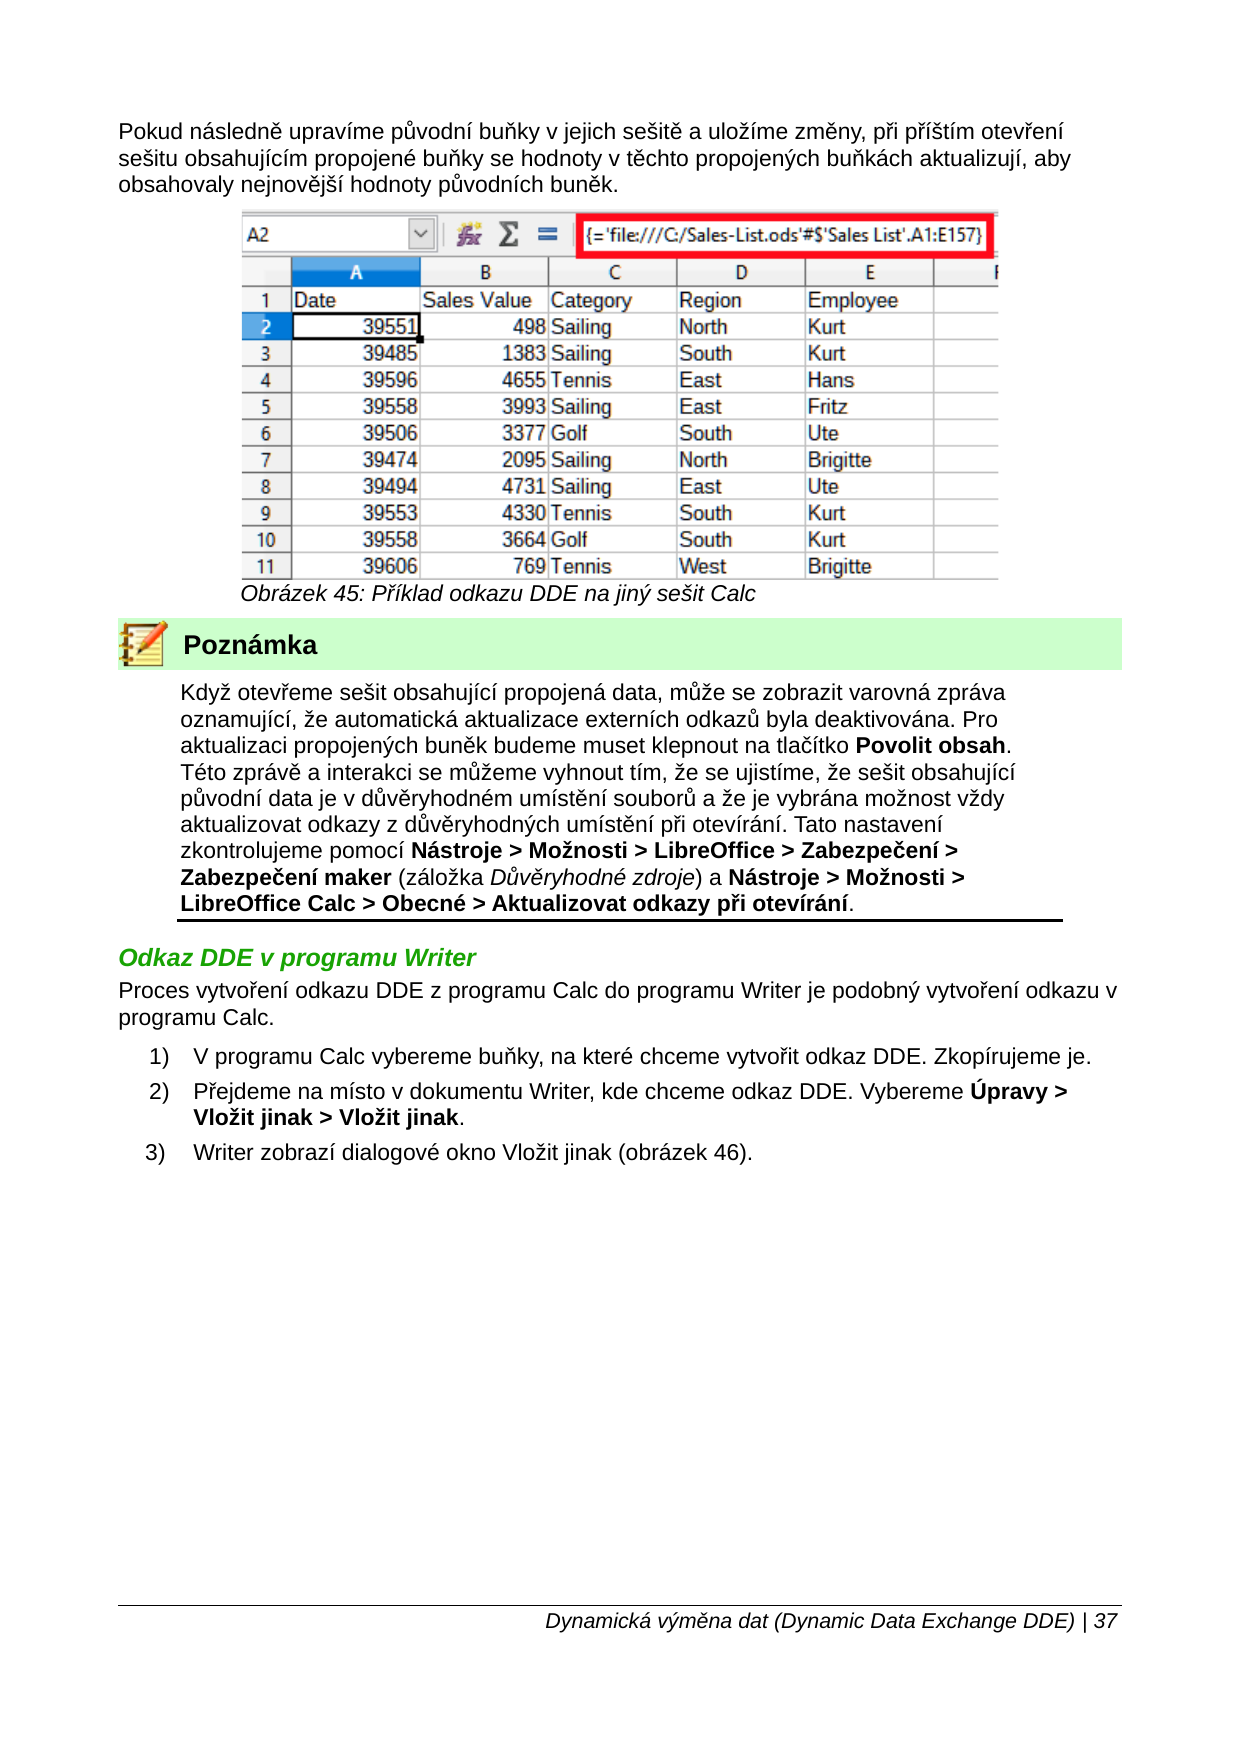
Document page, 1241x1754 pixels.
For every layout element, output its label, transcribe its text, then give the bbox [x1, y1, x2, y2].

subtitle Odkaz DDE v programu Writer [118, 943, 1122, 971]
text Pokud následně upravíme původní buňky v jejich sešitě a uložíme změny, při příštím otevření sešitu obsahujícím propojené buňky se hodnoty v těchto propojených buňkách aktualizují, aby obsahovaly nejnovější hodnoty původních buněk. [118, 118, 1122, 197]
picture [119, 619, 170, 670]
list Proces vytvoření odkazu DDE z programu Calc do programu Writer je podobný vytvoření odkazu v programu Calc. [118, 977, 1122, 1030]
picture [241, 209, 999, 580]
text Když otevřeme sešit obsahující propojená data, může se zobrazit varovná zpráva oznamující, že automatická aktualizace externích odkazů byla deaktivována. Pro aktualizaci propojených buněk budeme muset klepnout na tlačítko Povolit obsah. Této zprávě a interakci se můžeme vyhnout tím, že se ujistíme, že sešit obsahující původní data je v důvěryhodném umístění souborů a že je vybrána možnost vždy aktualizovat odkazy z důvěryhodných umístění při otevírání. Tato nastavení zkontrolujeme pomocí Nástroje > Možnosti > LibreOffice > Zabezpečení > Zabezpečení maker (záložka Důvěryhodné zdroje) a Nástroje > Možnosti > LibreOffice Calc > Obecné > Aktualizovat odkazy při otevírání. [177, 676, 1063, 919]
text Obrázek 45: Příklad odkazu DDE na jiný sešit Calc [240, 580, 1000, 606]
list Přejdeme na místo v dokumentu Writer, kde chceme odkaz DDE. Vybereme Úpravy > Vložit jinak > Vložit jinak. [169, 1078, 1122, 1131]
subtitle Poznámka [118, 618, 1122, 670]
list Writer zobrazí dialogové okno Vložit jinak (obrázek 46). [165, 1139, 1122, 1166]
list V programu Calc vybereme buňky, na které chceme vytvořit odkaz DDE. Zkopírujeme je. [169, 1043, 1122, 1069]
